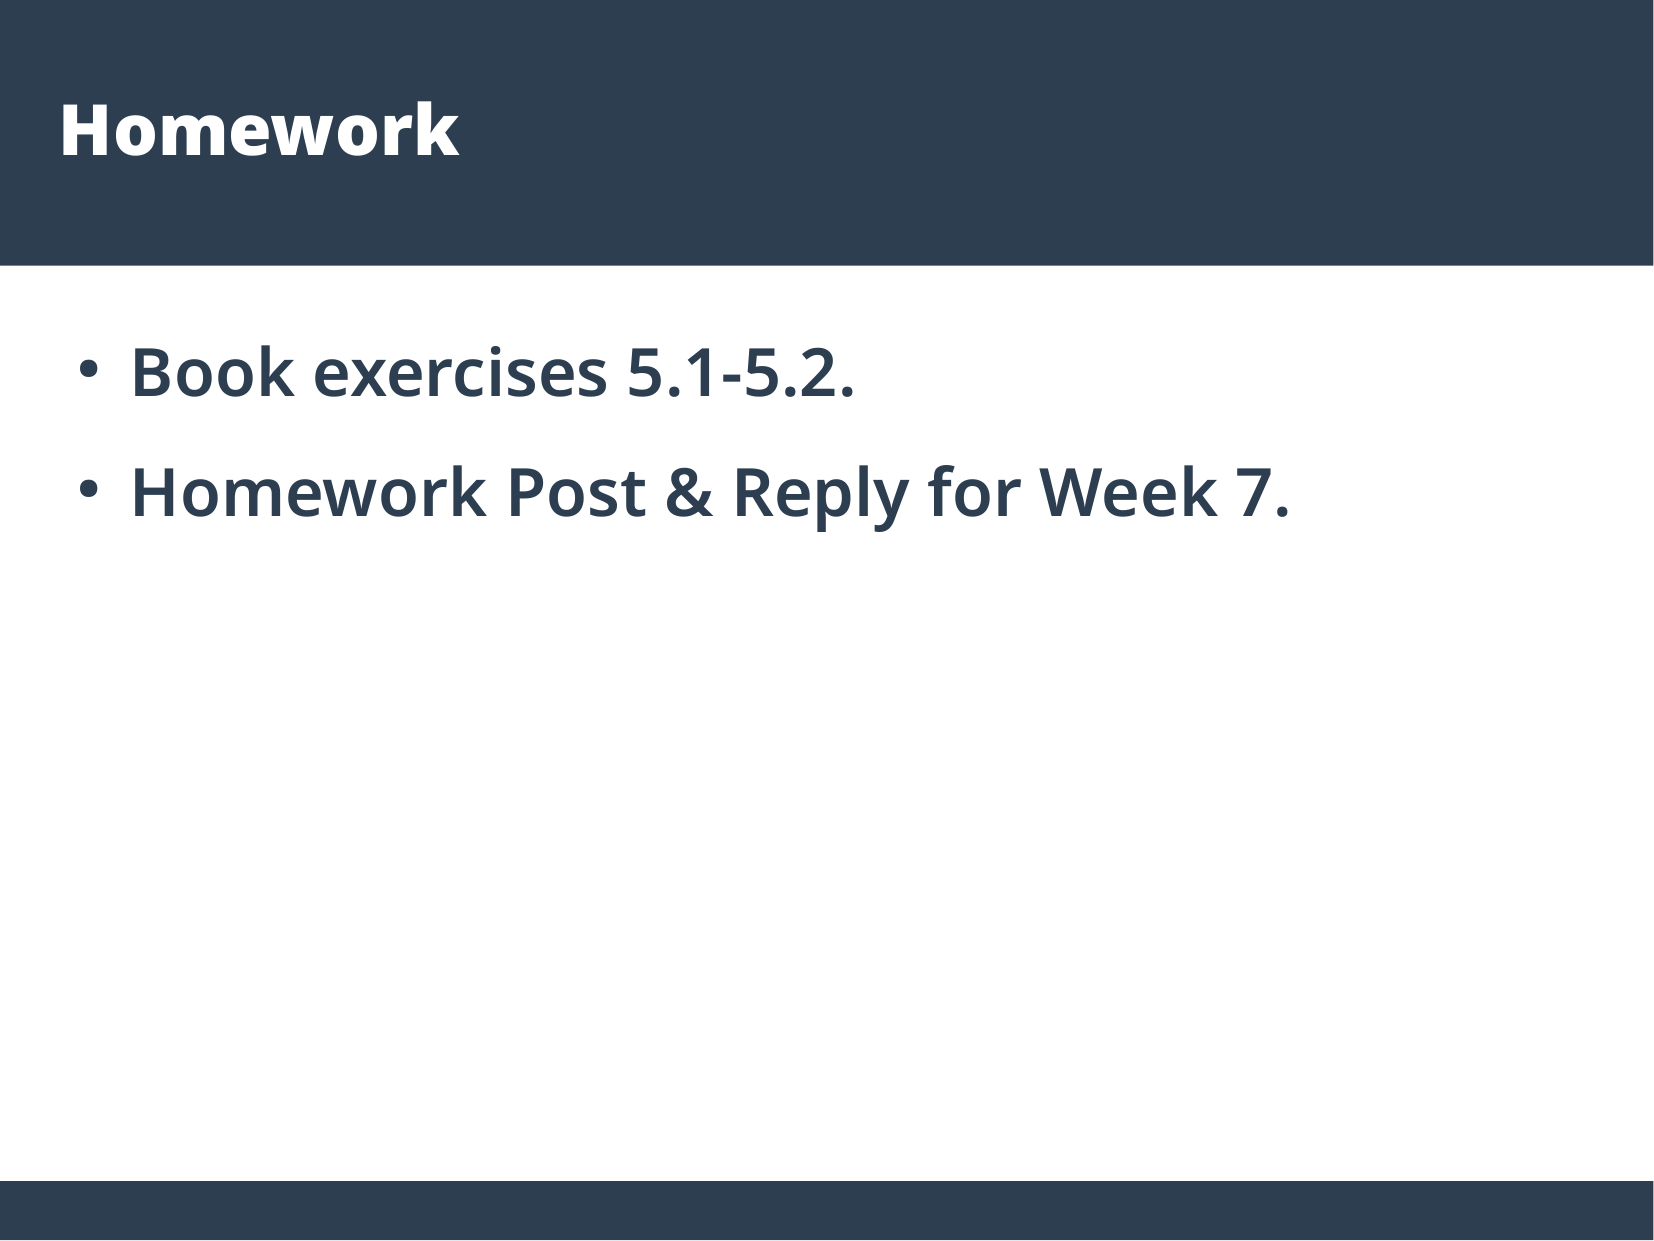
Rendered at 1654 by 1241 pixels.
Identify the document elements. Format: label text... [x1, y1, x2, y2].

list Book exercises 5.1-5.2. Homework Post & Reply for Week 7. [59, 324, 1595, 661]
title Homework [59, 49, 1595, 207]
